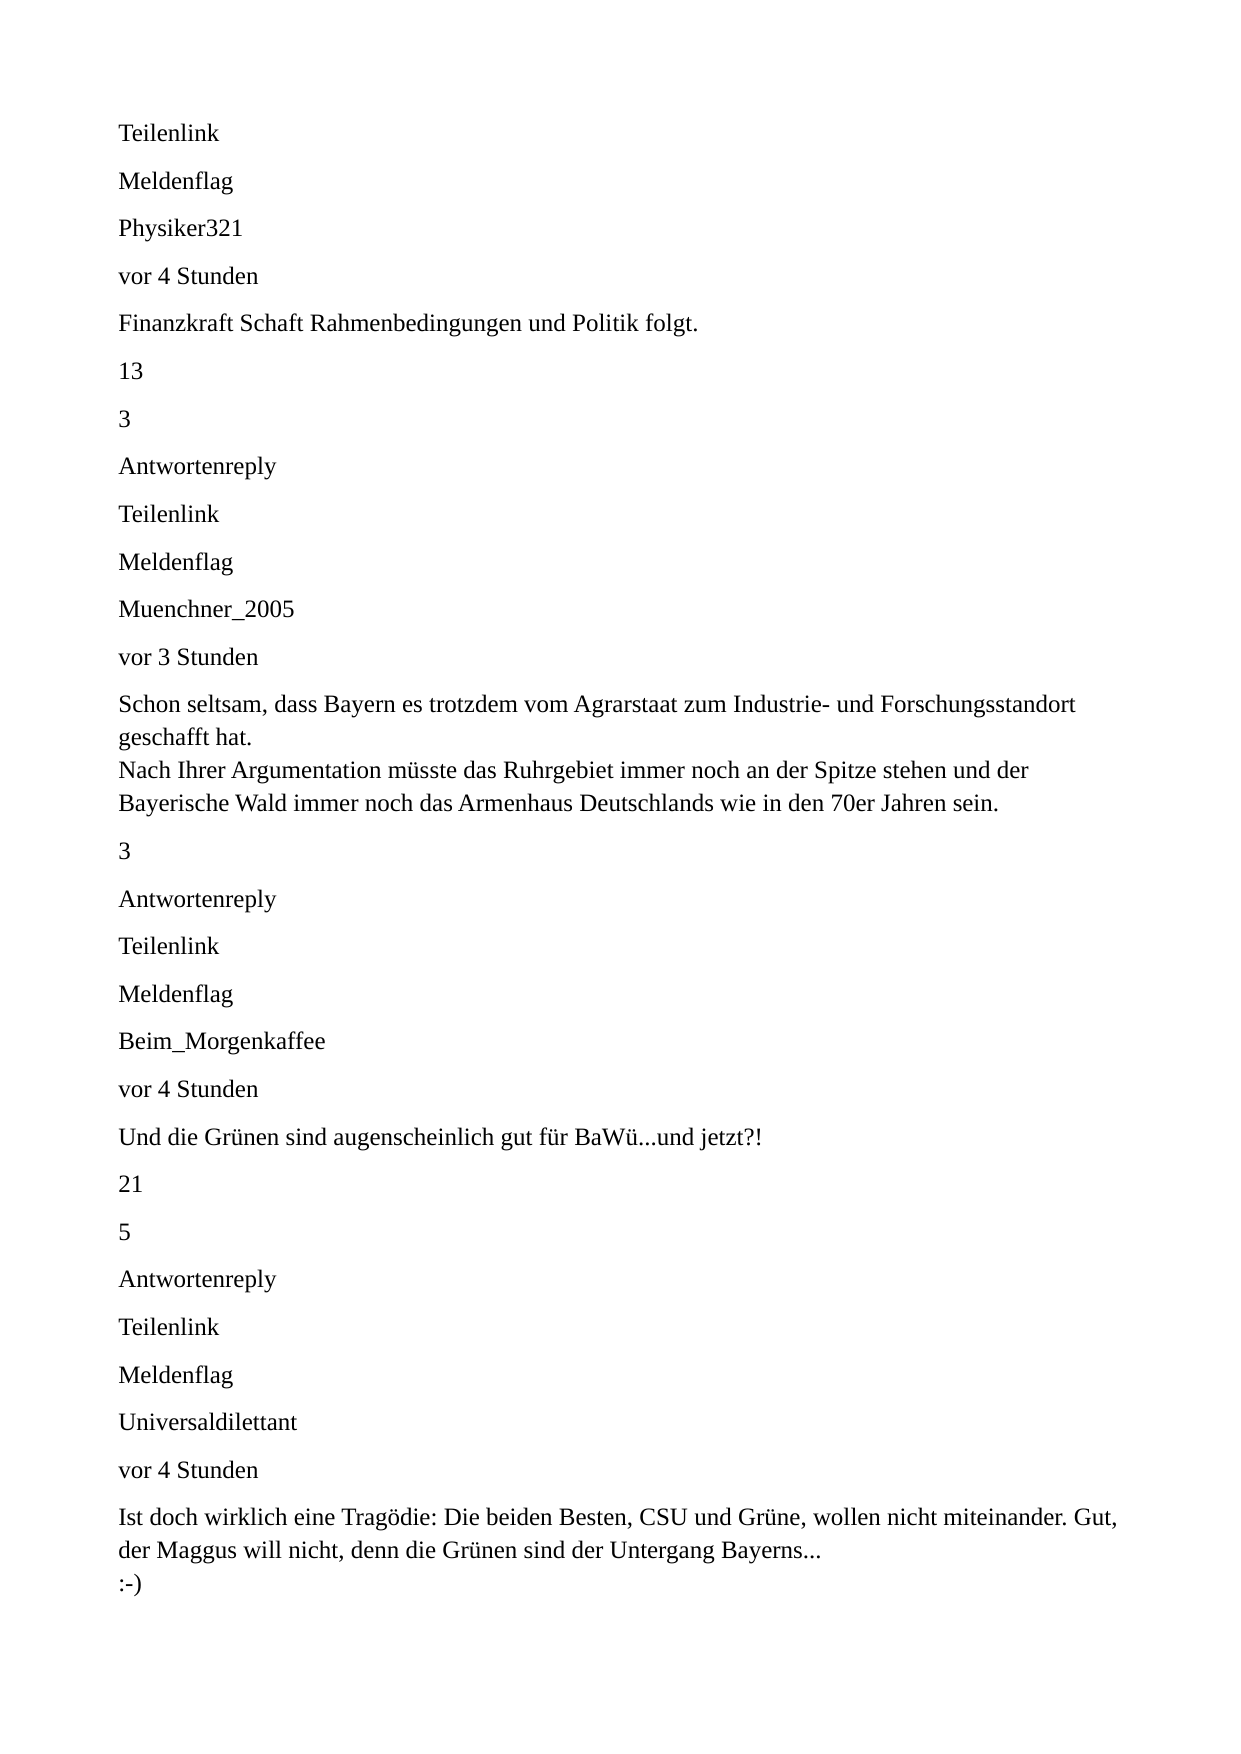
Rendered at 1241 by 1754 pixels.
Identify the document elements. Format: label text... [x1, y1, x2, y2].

text vor 4 Stunden [118, 1074, 1122, 1103]
text Universaldilettant [118, 1407, 1122, 1436]
text Antwortenreply [118, 451, 1122, 480]
text Meldenflag [118, 1360, 1122, 1388]
text Muenchner_2005 [118, 594, 1122, 623]
text Finanzkraft Schaft Rahmenbedingungen und Politik folgt. [118, 308, 1122, 337]
text Meldenflag [118, 166, 1122, 194]
text Meldenflag [118, 979, 1122, 1008]
text Antwortenreply [118, 884, 1122, 912]
text Meldenflag [118, 547, 1122, 575]
text Physiker321 [118, 213, 1122, 242]
text vor 3 Stunden [118, 642, 1122, 671]
text vor 4 Stunden [118, 261, 1122, 290]
text Teilenlink [118, 499, 1122, 528]
text Teilenlink [118, 1312, 1122, 1341]
text 13 [118, 356, 1122, 385]
text vor 4 Stunden [118, 1455, 1122, 1484]
text Teilenlink [118, 118, 1122, 147]
text 3 [118, 404, 1122, 432]
text Und die Grünen sind augenscheinlich gut für BaWü...und jetzt?! [118, 1122, 1122, 1150]
text 5 [118, 1217, 1122, 1246]
text 3 [118, 836, 1122, 865]
text Teilenlink [118, 931, 1122, 960]
text Beim_Morgenkaffee [118, 1026, 1122, 1055]
text 21 [118, 1169, 1122, 1198]
text Ist doch wirklich eine Tragödie: Die beiden Besten, CSU und Grüne, wollen nicht miteinander. Gut, der Maggus will nicht, denn die Grünen sind der Untergang Bayerns... :-) [118, 1502, 1122, 1597]
text Antwortenreply [118, 1264, 1122, 1293]
text Schon seltsam, dass Bayern es trotzdem vom Agrarstaat zum Industrie- und Forschungsstandort geschafft hat. Nach Ihrer Argumentation müsste das Ruhrgebiet immer noch an der Spitze stehen und der Bayerische Wald immer noch das Armenhaus Deutschlands wie in den 70er Jahren sein. [118, 689, 1122, 817]
